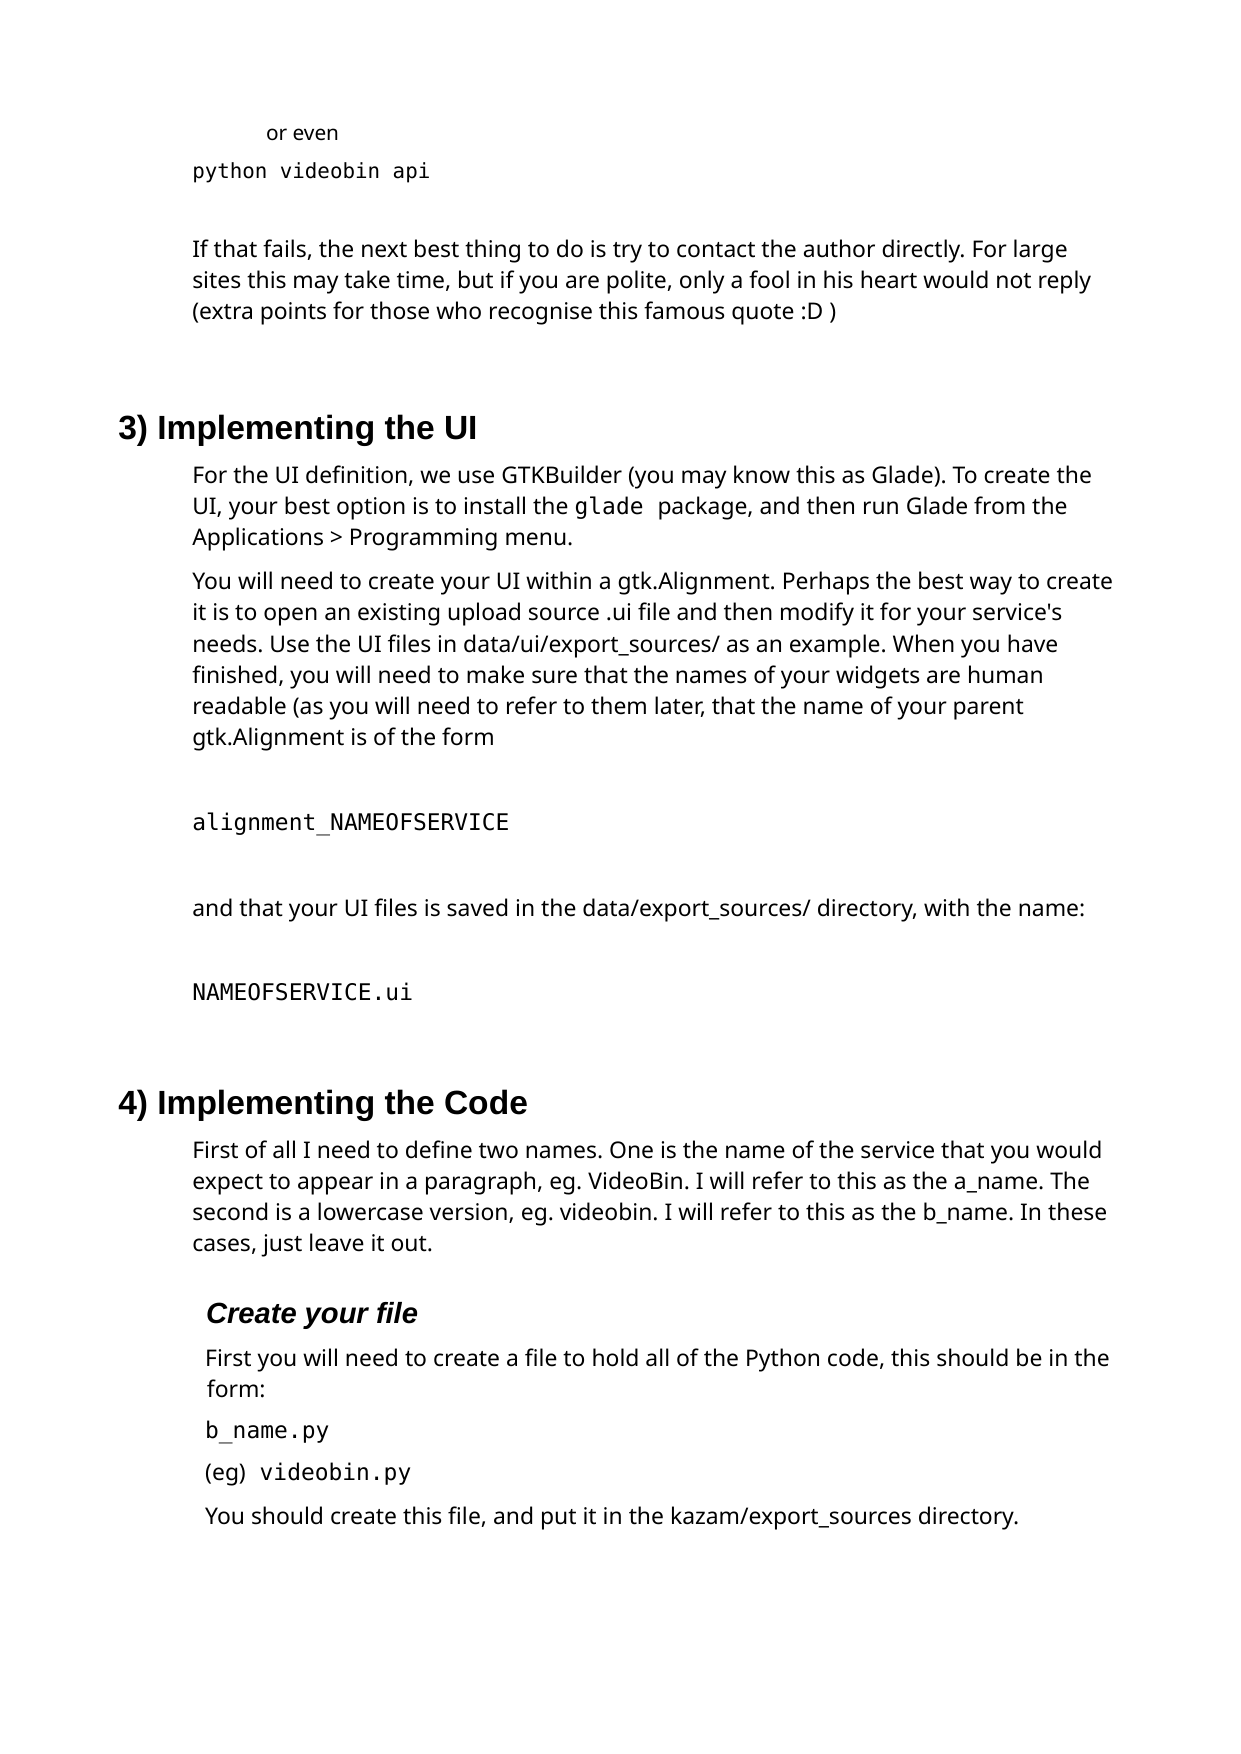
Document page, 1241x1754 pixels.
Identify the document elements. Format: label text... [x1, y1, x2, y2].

text NAMEOFSERVICE.ui [192, 979, 1122, 1006]
text You should create this file, and put it in the kazam/export_sources directory. [205, 1500, 1122, 1531]
text For the UI definition, we use GTKBuilder (you may know this as Glade). To create the UI, your best option is to install the glade package, and then run Glade from the Applications > Programming menu. [192, 459, 1122, 552]
text First of all I need to define two names. One is the name of the service that you would expect to appear in a paragraph, eg. VideoBin. I will refer to this as the a_name. The second is a lowercase version, eg. videobin. I will refer to this as the b_name. In these cases, just leave it out. [192, 1134, 1122, 1259]
subtitle 3) Implementing the UI [118, 408, 1122, 446]
subtitle 4) Implementing the Code [118, 1082, 1122, 1121]
text (eg) videobin.py [205, 1456, 1122, 1488]
text If that fails, the next best thing to do is try to contact the author directly. For large sites this may take time, but if you are polite, only a fool in his heart would not reply (extra points for those who recognise this famous quote :D ) [192, 233, 1122, 326]
text alignment_NAMEOFSERVICE [192, 809, 1122, 835]
subtitle Create your file [206, 1296, 1122, 1330]
text b_name.py [205, 1417, 1122, 1444]
text First you will need to create a file to hold all of the Python code, this should be in the form: [205, 1342, 1122, 1405]
text and that your UI files is saved in the data/export_sources/ directory, with the name: [192, 892, 1122, 923]
text You will need to create your UI within a gtk.Alignment. Perhaps the best way to create it is to open an existing upload source .ui file and then modify it for your service's needs. Use the UI files in data/ui/export_sources/ as an example. When you have finished, you will need to make sure that the names of your widgets are human readable (as you will need to refer to them later, that the name of your parent gtk.Alignment is of the form [192, 565, 1122, 752]
text python videobin api [192, 159, 1122, 183]
text or even [266, 118, 1122, 147]
